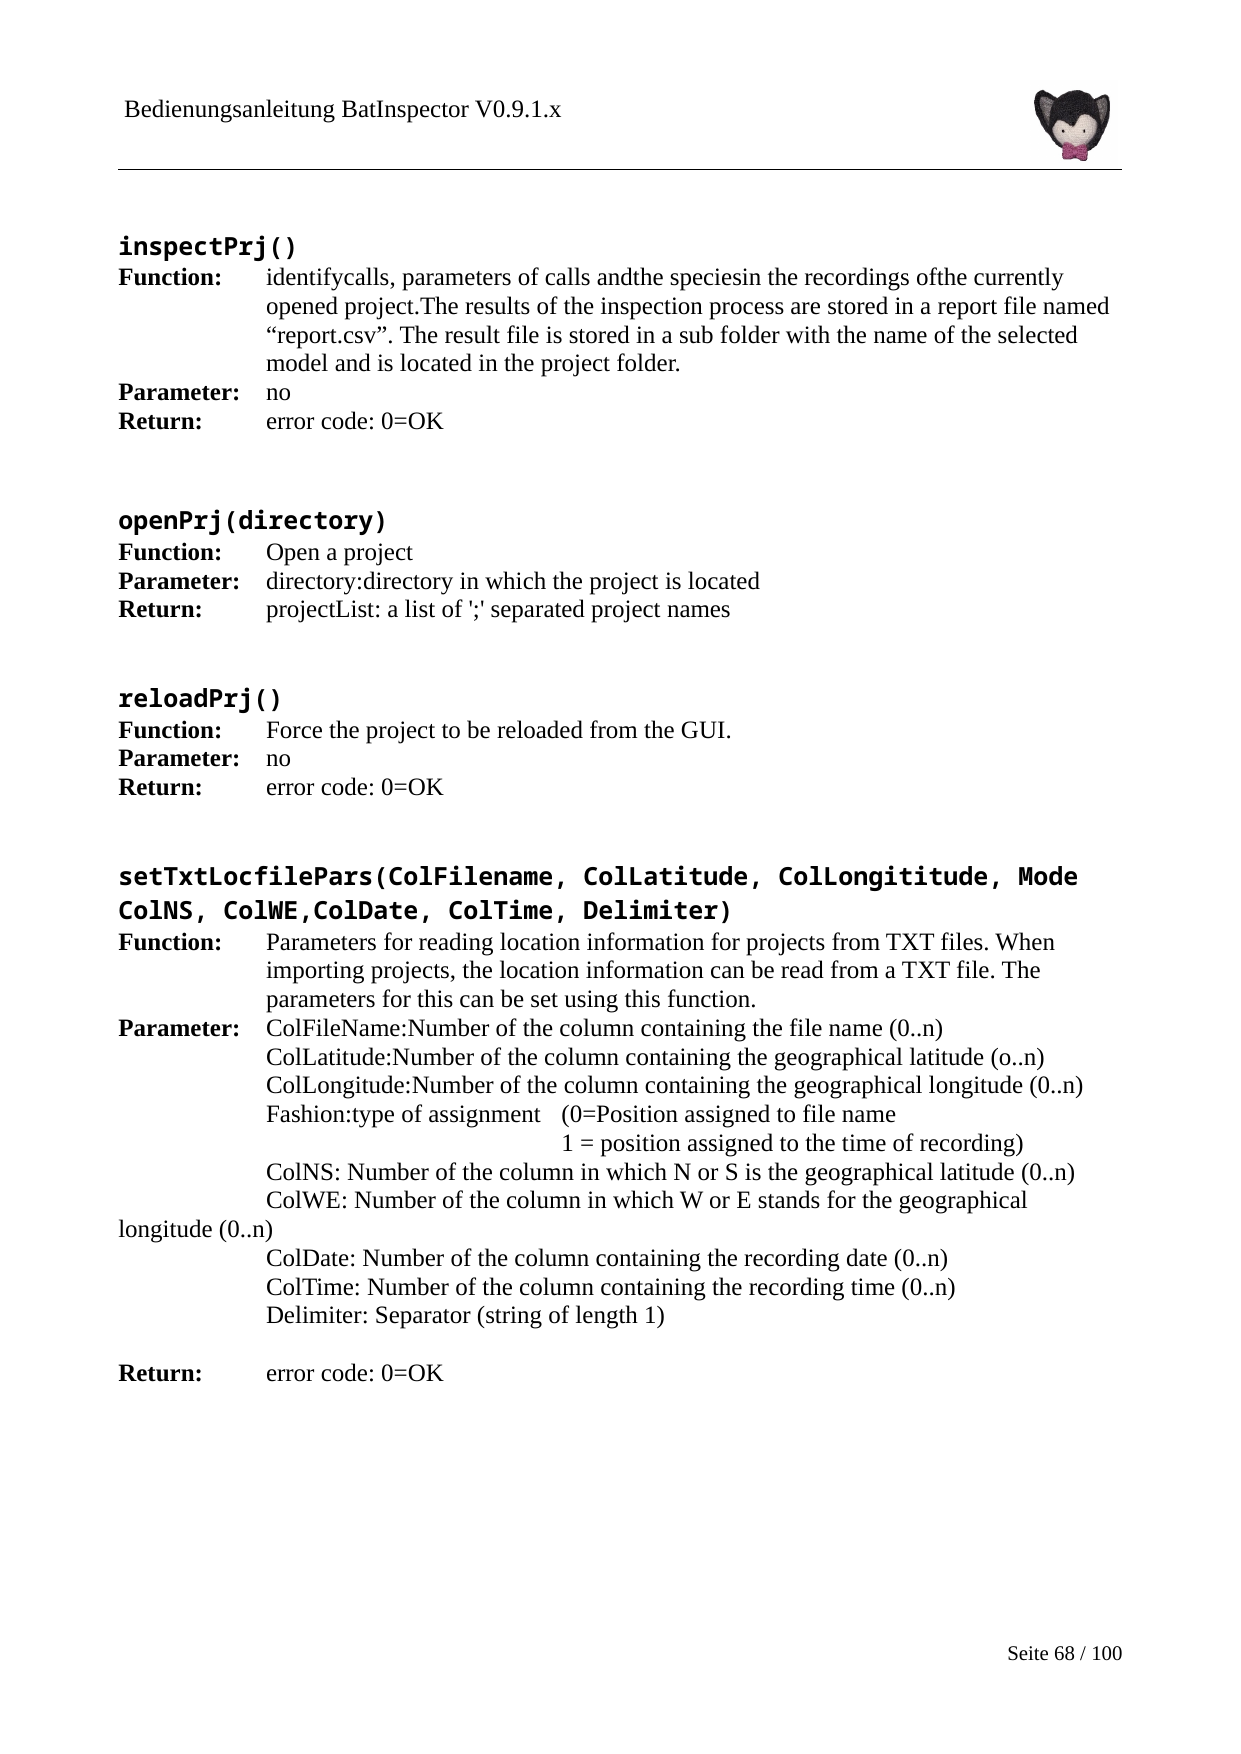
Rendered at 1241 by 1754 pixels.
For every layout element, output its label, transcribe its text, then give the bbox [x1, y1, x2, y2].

text ColNS, ColWE,ColDate, ColTime, Delimiter) [118, 893, 1122, 927]
text Parameter: directory:directory in which the project is located Return: projectList: a list of ';' separated project names [118, 566, 1122, 623]
text Parameter: ColFileName:Number of the column containing the file name (0..n) ColLatitude:Number of the column containing the geographical latitude (o..n) [118, 1013, 1122, 1070]
text ColLongitude:Number of the column containing the geographical longitude (0..n) Fashion:type of assignment (0=Position assigned to file name 1 = position assigned to the time of recording) ColNS: Number of the column in which N or S is the geographical latitude (0..n) ColWE: Number of the column in which W or E stands for the geographical longitude (0..n) ColDate: Number of the column containing the recording date (0..n) ColTime: Number of the column containing the recording time (0..n) Delimiter: Separator (string of length 1) Return: error code: 0=OK [118, 1070, 1122, 1387]
text Parameter: no Return: error code: 0=OK [118, 743, 1122, 801]
text openPrj(directory) [118, 503, 1122, 537]
text inspectPrj() [118, 228, 1122, 262]
text Parameter: no Return: error code: 0=OK [118, 377, 1122, 435]
text setTxtLocfilePars(ColFilename, ColLatitude, ColLongititude, Mode [118, 858, 1122, 893]
text Function: Open a project [118, 537, 1122, 566]
text reloadPrj() [118, 681, 1122, 715]
picture [1030, 80, 1119, 169]
text Function: identifycalls, parameters of calls andthe speciesin the recordings ofthe currently opened project.The results of the inspection process are stored in a report file named “report.csv”. The result file is stored in a sub folder with the name of the selected model and is located in the project folder. [118, 262, 1122, 377]
text Function: Parameters for reading location information for projects from TXT files. When importing projects, the location information can be read from a TXT file. The parameters for this can be set using this function. [118, 927, 1122, 1013]
text Function: Force the project to be reloaded from the GUI. [118, 715, 1122, 743]
